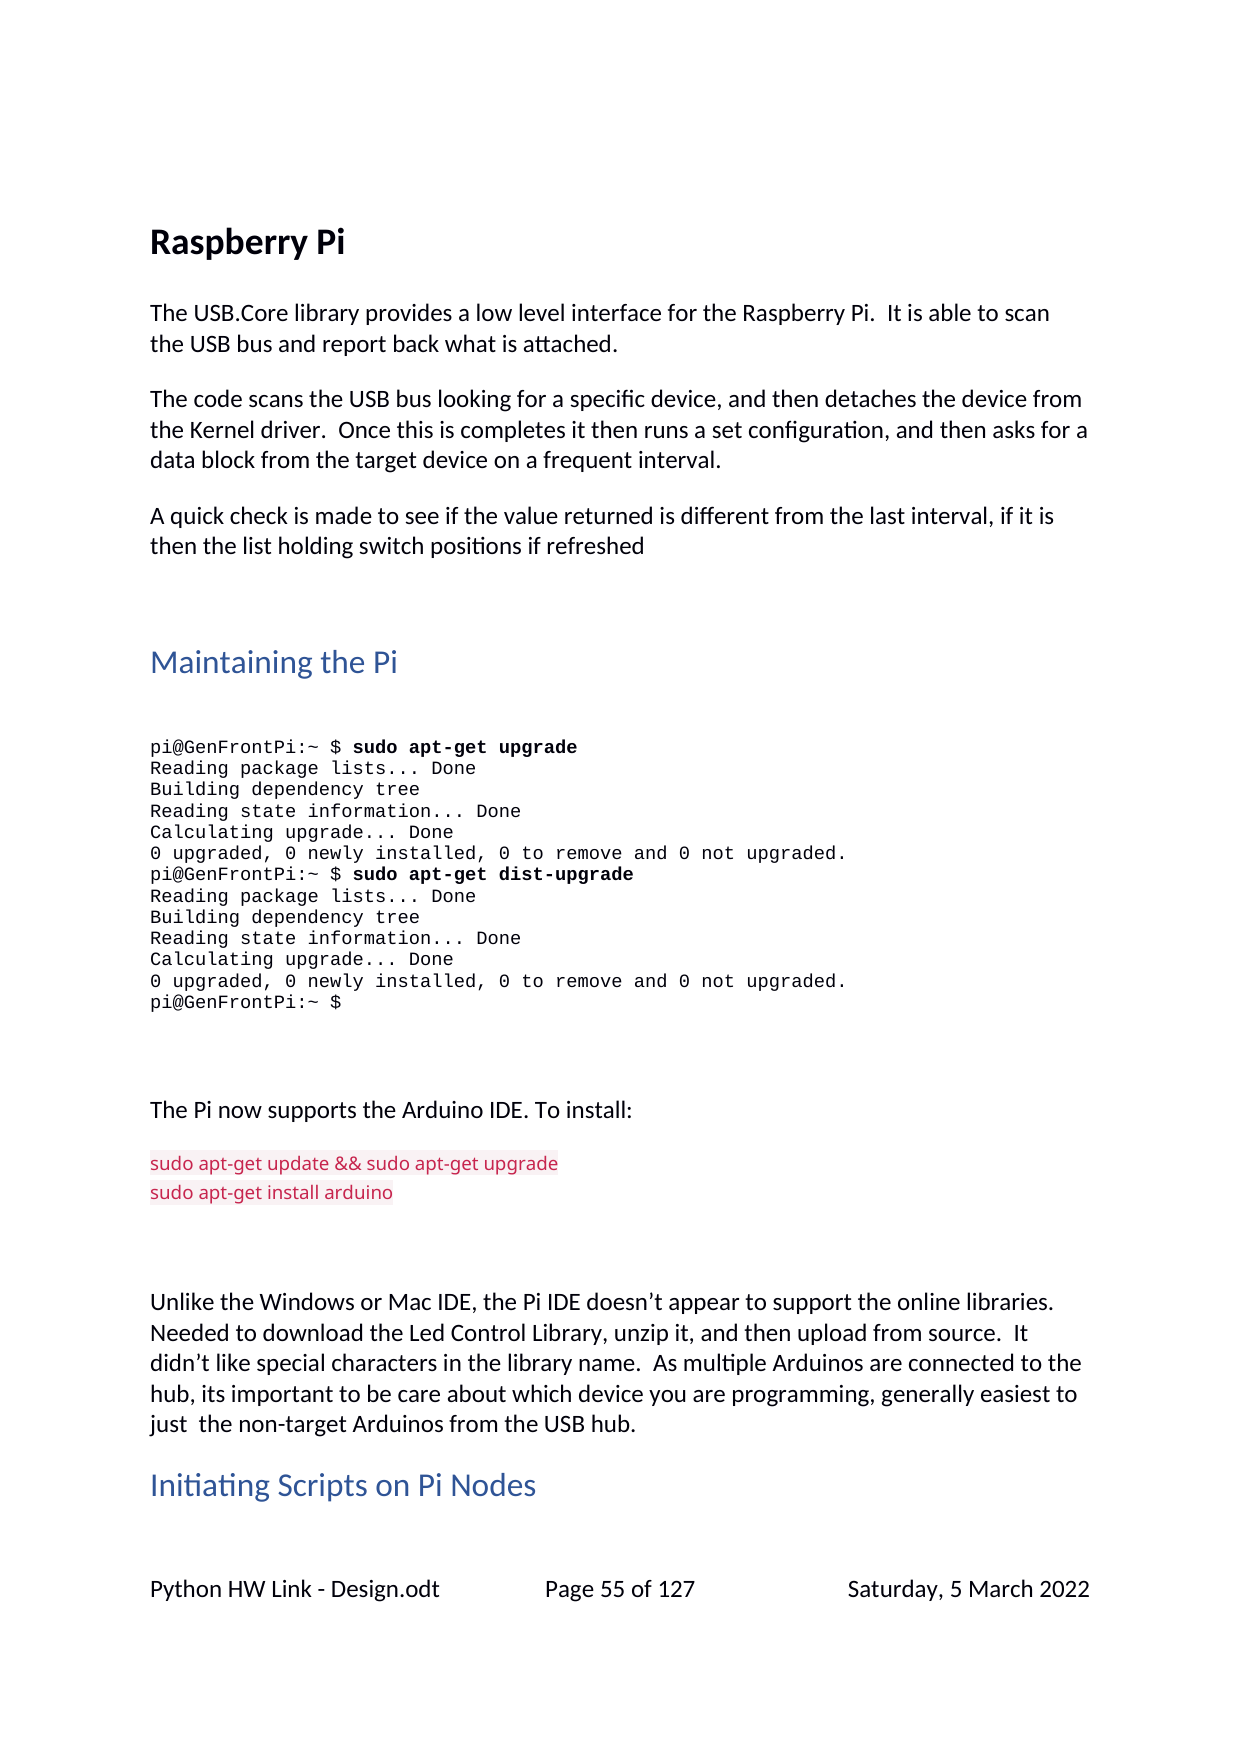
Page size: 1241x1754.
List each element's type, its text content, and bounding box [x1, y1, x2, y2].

text sudo apt-get update && sudo apt-get upgrade sudo apt-get install arduino [150, 1150, 1090, 1206]
text 0 upgraded, 0 newly installed, 0 to remove and 0 not upgraded. [150, 844, 1090, 865]
subtitle Maintaining the Pi [150, 641, 1090, 682]
text Unlike the Windows or Mac IDE, the Pi IDE doesn’t appear to support the online libraries. Needed to download the Led Control Library, unzip it, and then upload from source. It didn’t like special characters in the library name. As multiple Arduinos are connected to the hub, its important to be care about which device you are programming, generally easiest to just the non-target Arduinos from the USB hub. [150, 1286, 1090, 1439]
text Reading package lists... Done [150, 759, 1090, 780]
subtitle Raspberry Pi [150, 218, 1090, 264]
text Reading state information... Done [150, 801, 1090, 823]
text pi@GenFrontPi:~ $ sudo apt-get upgrade [150, 738, 1090, 759]
text Reading state information... Done [150, 929, 1090, 950]
text A quick check is made to see if the value returned is different from the last interval, if it is then the list holding switch positions if refreshed [150, 500, 1090, 561]
text Building dependency tree [150, 908, 1090, 929]
text Building dependency tree [150, 780, 1090, 801]
text Reading package lists... Done [150, 886, 1090, 908]
text 0 upgraded, 0 newly installed, 0 to remove and 0 not upgraded. [150, 971, 1090, 993]
text pi@GenFrontPi:~ $ sudo apt-get dist-upgrade [150, 865, 1090, 886]
text The USB.Core library provides a low level interface for the Raspberry Pi. It is able to scan the USB bus and report back what is attached. [150, 297, 1090, 358]
subtitle Initiating Scripts on Pi Nodes [150, 1464, 1090, 1505]
text Calculating upgrade... Done [150, 950, 1090, 971]
text The Pi now supports the Arduino IDE. To install: [150, 1094, 1090, 1125]
text pi@GenFrontPi:~ $ [150, 993, 1090, 1014]
text Calculating upgrade... Done [150, 823, 1090, 844]
text The code scans the USB bus looking for a specific device, and then detaches the device from the Kernel driver. Once this is completes it then runs a set configuration, and then asks for a data block from the target device on a frequent interval. [150, 383, 1090, 475]
